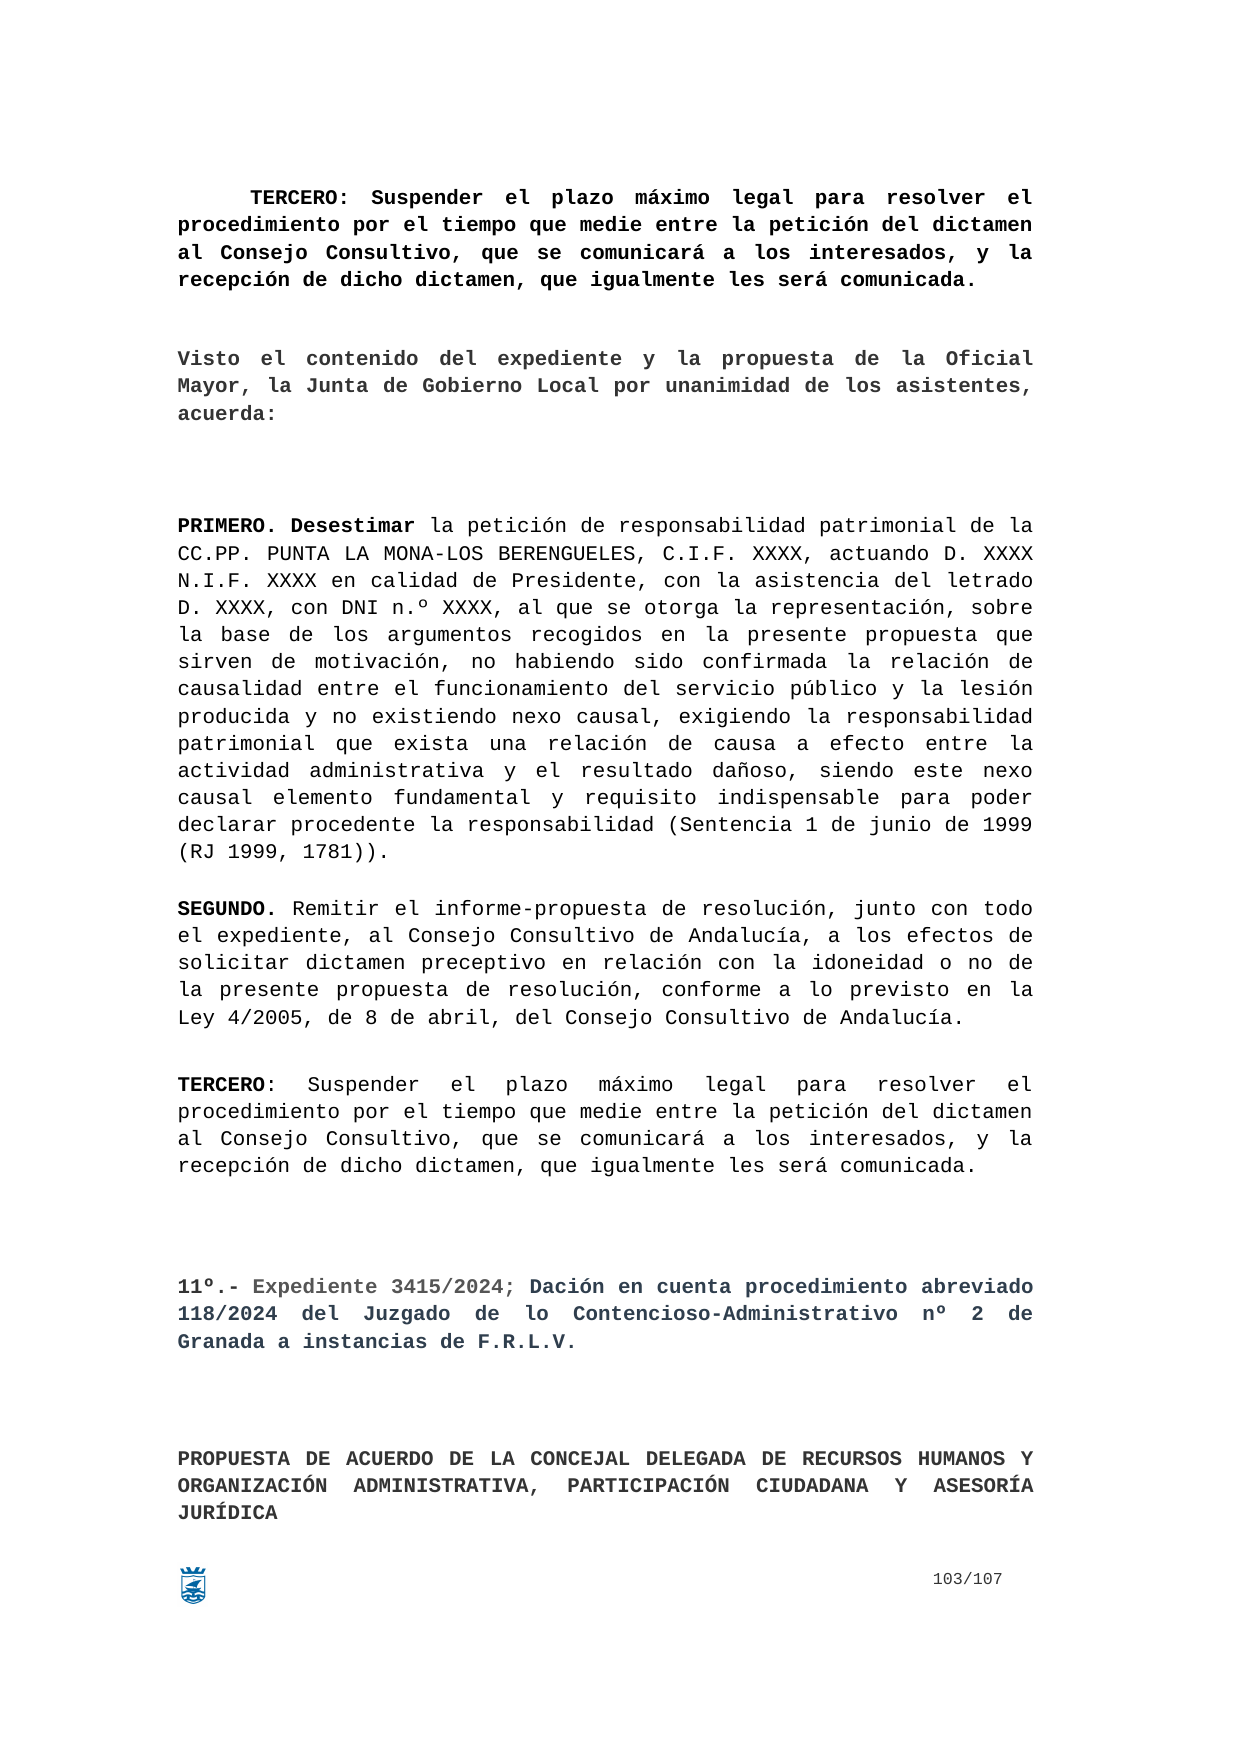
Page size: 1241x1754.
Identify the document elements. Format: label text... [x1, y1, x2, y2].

text Visto el contenido del expediente y la propuesta de la Oficial Mayor, la Junta de Gobierno Local por unanimidad de los asistentes, acuerda: [177, 348, 1033, 426]
subtitle Expediente 3415/2024; Dación en cuenta procedimiento abreviado 118/2024 del Juzgado de lo Contencioso-Administrativo nº 2 de Granada a instancias de F.R.L.V. [177, 1276, 1033, 1354]
text TERCERO: Suspender el plazo máximo legal para resolver el procedimiento por el tiempo que medie entre la petición del dictamen al Consejo Consultivo, que se comunicará a los interesados, y la recepción de dicho dictamen, que igualmente les será comunicada. [177, 187, 1032, 292]
text PRIMERO. Desestimar la petición de responsabilidad patrimonial de la CC.PP. PUNTA LA MONA-LOS BERENGUELES, C.I.F. XXXX, actuando D. XXXX N.I.F. XXXX en calidad de Presidente, con la asistencia del letrado D. XXXX, con DNI n.º XXXX, al que se otorga la representación, sobre la base de los argumentos recogidos en la presente propuesta que sirven de motivación, no habiendo sido confirmada la relación de causalidad entre el funcionamiento del servicio público y la lesión producida y no existiendo nexo causal, exigiendo la responsabilidad patrimonial que exista una relación de causa a efecto entre la actividad administrativa y el resultado dañoso, siendo este nexo causal elemento fundamental y requisito indispensable para poder declarar procedente la responsabilidad (Sentencia 1 de junio de 1999 (RJ 1999, 1781)). [177, 515, 1033, 865]
text PROPUESTA DE ACUERDO DE LA CONCEJAL DELEGADA DE RECURSOS HUMANOS Y ORGANIZACIÓN ADMINISTRATIVA, PARTICIPACIÓN CIUDADANA Y ASESORÍA JURÍDICA [177, 1448, 1033, 1526]
text SEGUNDO. Remitir el informe-propuesta de resolución, junto con todo el expediente, al Consejo Consultivo de Andalucía, a los efectos de solicitar dictamen preceptivo en relación con la idoneidad o no de la presente propuesta de resolución, conforme a lo previsto en la Ley 4/2005, de 8 de abril, del Consejo Consultivo de Andalucía. [177, 898, 1033, 1030]
picture [177, 1562, 208, 1607]
text TERCERO: Suspender el plazo máximo legal para resolver el procedimiento por el tiempo que medie entre la petición del dictamen al Consejo Consultivo, que se comunicará a los interesados, y la recepción de dicho dictamen, que igualmente les será comunicada. [177, 1073, 1032, 1179]
